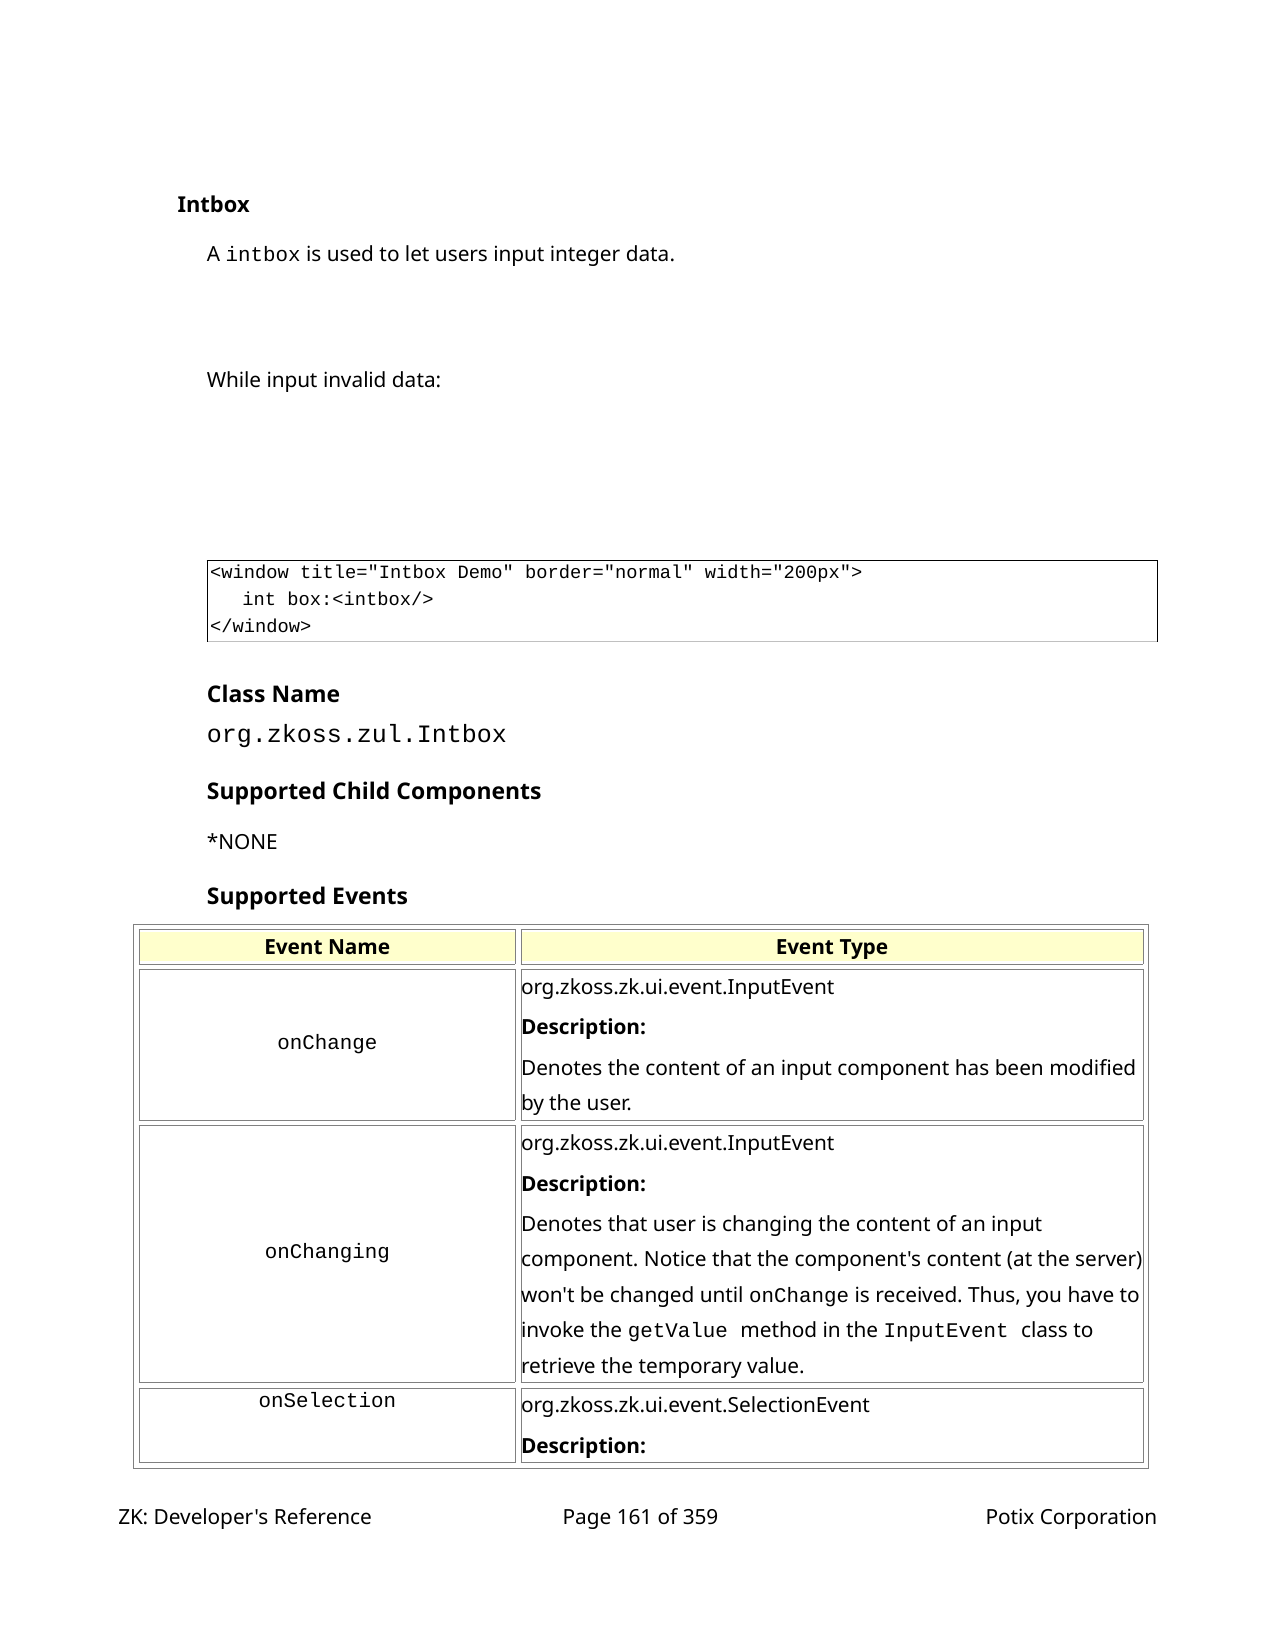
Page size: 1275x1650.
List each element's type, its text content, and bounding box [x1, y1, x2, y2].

text A intbox is used to let users input integer data. [207, 239, 1157, 268]
text <window title="Intbox Demo" border="normal" width="200px"> [208, 561, 1157, 584]
subtitle Class Name [207, 678, 1157, 709]
table_cell org.zkoss.zk.ui.event.SelectionEvent Description: [518, 1382, 1146, 1462]
table_header Event Name [136, 925, 518, 963]
text </window> [208, 614, 1157, 641]
table_cell onSelection [136, 1382, 518, 1462]
text *NONE [207, 827, 1157, 855]
text While input invalid data: [207, 289, 1157, 393]
table_cell onChanging [136, 1120, 518, 1382]
text int box:<intbox/> [208, 587, 1157, 611]
subtitle Supported Child Components [207, 775, 1157, 806]
subtitle Supported Events [207, 880, 1157, 911]
table_cell onChange [136, 964, 518, 1119]
table_cell org.zkoss.zk.ui.event.InputEvent Description: Denotes the content of an input component has been modified by the user. [518, 964, 1146, 1119]
subtitle Intbox [177, 189, 1157, 219]
table_cell org.zkoss.zk.ui.event.InputEvent Description: Denotes that user is changing the content of an input component. Notice that the component's content (at the server) won't be changed until onChange is received. Thus, you have to invoke the getValue method in the InputEvent class to retrieve the temporary value. [518, 1120, 1146, 1382]
text org.zkoss.zul.Intbox [207, 722, 1157, 750]
table_header Event Type [518, 925, 1146, 963]
